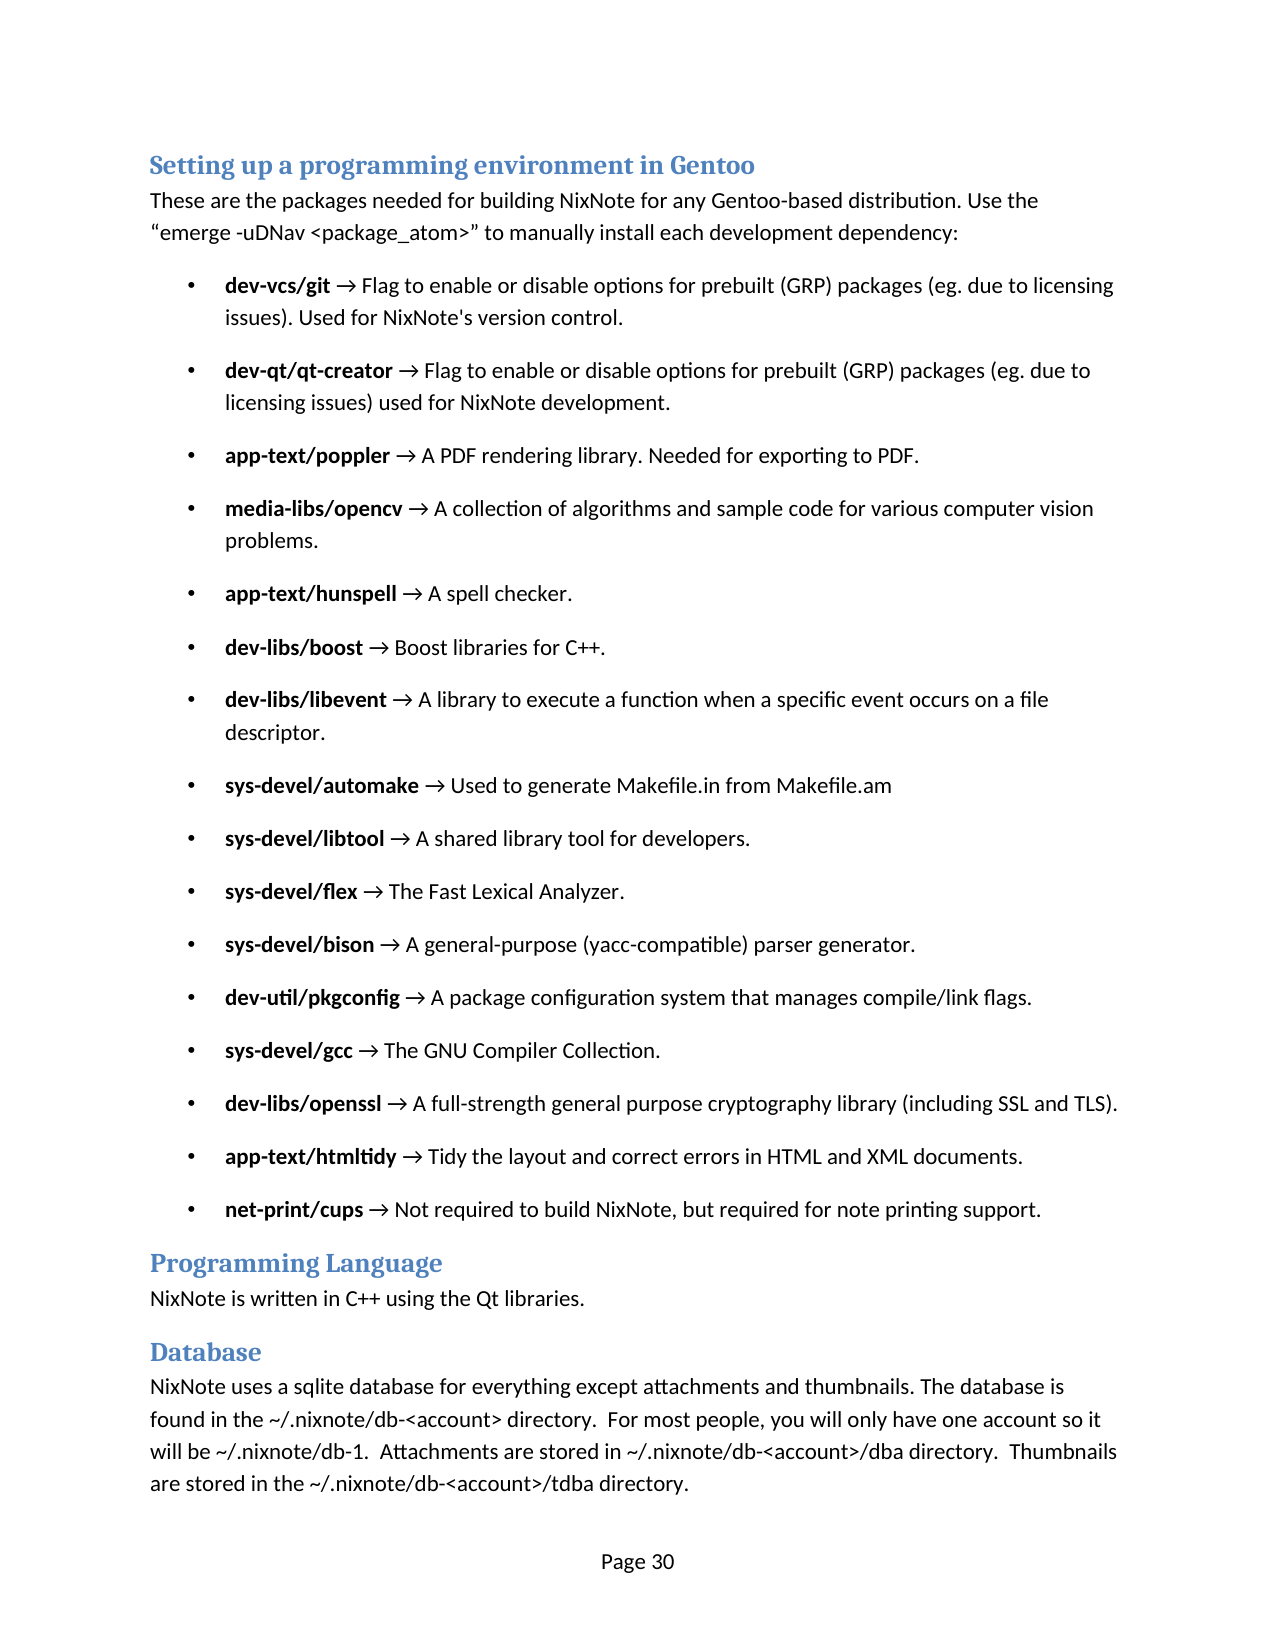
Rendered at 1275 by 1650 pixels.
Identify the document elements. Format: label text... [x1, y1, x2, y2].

subtitle Database [150, 1337, 1125, 1368]
list sys-devel/gcc → The GNU Compiler Collection. [187, 1036, 1125, 1064]
list sys-devel/bison → A general-purpose (yacc-compatible) parser generator. [187, 930, 1125, 958]
list media-libs/opencv → A collection of algorithms and sample code for various computer vision problems. [187, 494, 1125, 554]
list sys-devel/libtool → A shared library tool for developers. [187, 824, 1125, 852]
text NixNote uses a sqlite database for everything except attachments and thumbnails. The database is found in the ~/.nixnote/db-<account> directory. For most people, you will only have one account so it will be ~/.nixnote/db-1. Attachments are stored in ~/.nixnote/db-<account>/dba directory. Thumbnails are stored in the ~/.nixnote/db-<account>/tdba directory. [150, 1372, 1125, 1497]
list app-text/htmltidy → Tidy the layout and correct errors in HTML and XML documents. [187, 1142, 1125, 1170]
list dev-vcs/git → Flag to enable or disable options for prebuilt (GRP) packages (eg. due to licensing issues). Used for NixNote's version control. [187, 271, 1125, 331]
list sys-devel/automake → Used to generate Makefile.in from Makefile.am [187, 771, 1125, 799]
list dev-util/pkgconfig → A package configuration system that manages compile/link flags. [187, 983, 1125, 1011]
list dev-libs/boost → Boost libraries for C++. [187, 633, 1125, 661]
list app-text/hunspell → A spell checker. [187, 579, 1125, 608]
list net-print/cups → Not required to build NixNote, but required for note printing support. [187, 1195, 1125, 1223]
text These are the packages needed for building NixNote for any Gentoo-based distribution. Use the “emerge -uDNav <package_atom>” to manually install each development dependency: [150, 186, 1125, 246]
list dev-libs/openssl → A full-strength general purpose cryptography library (including SSL and TLS). [187, 1089, 1125, 1117]
list app-text/poppler → A PDF rendering library. Needed for exporting to PDF. [187, 441, 1125, 469]
list dev-libs/libevent → A library to execute a function when a specific event occurs on a file descriptor. [187, 686, 1125, 746]
text NixNote is written in C++ using the Qt libraries. [150, 1284, 1125, 1312]
subtitle Setting up a programming environment in Gentoo [150, 150, 1125, 181]
list dev-qt/qt-creator → Flag to enable or disable options for prebuilt (GRP) packages (eg. due to licensing issues) used for NixNote development. [187, 356, 1125, 416]
list sys-devel/flex → The Fast Lexical Analyzer. [187, 877, 1125, 905]
subtitle Programming Language [150, 1248, 1125, 1279]
